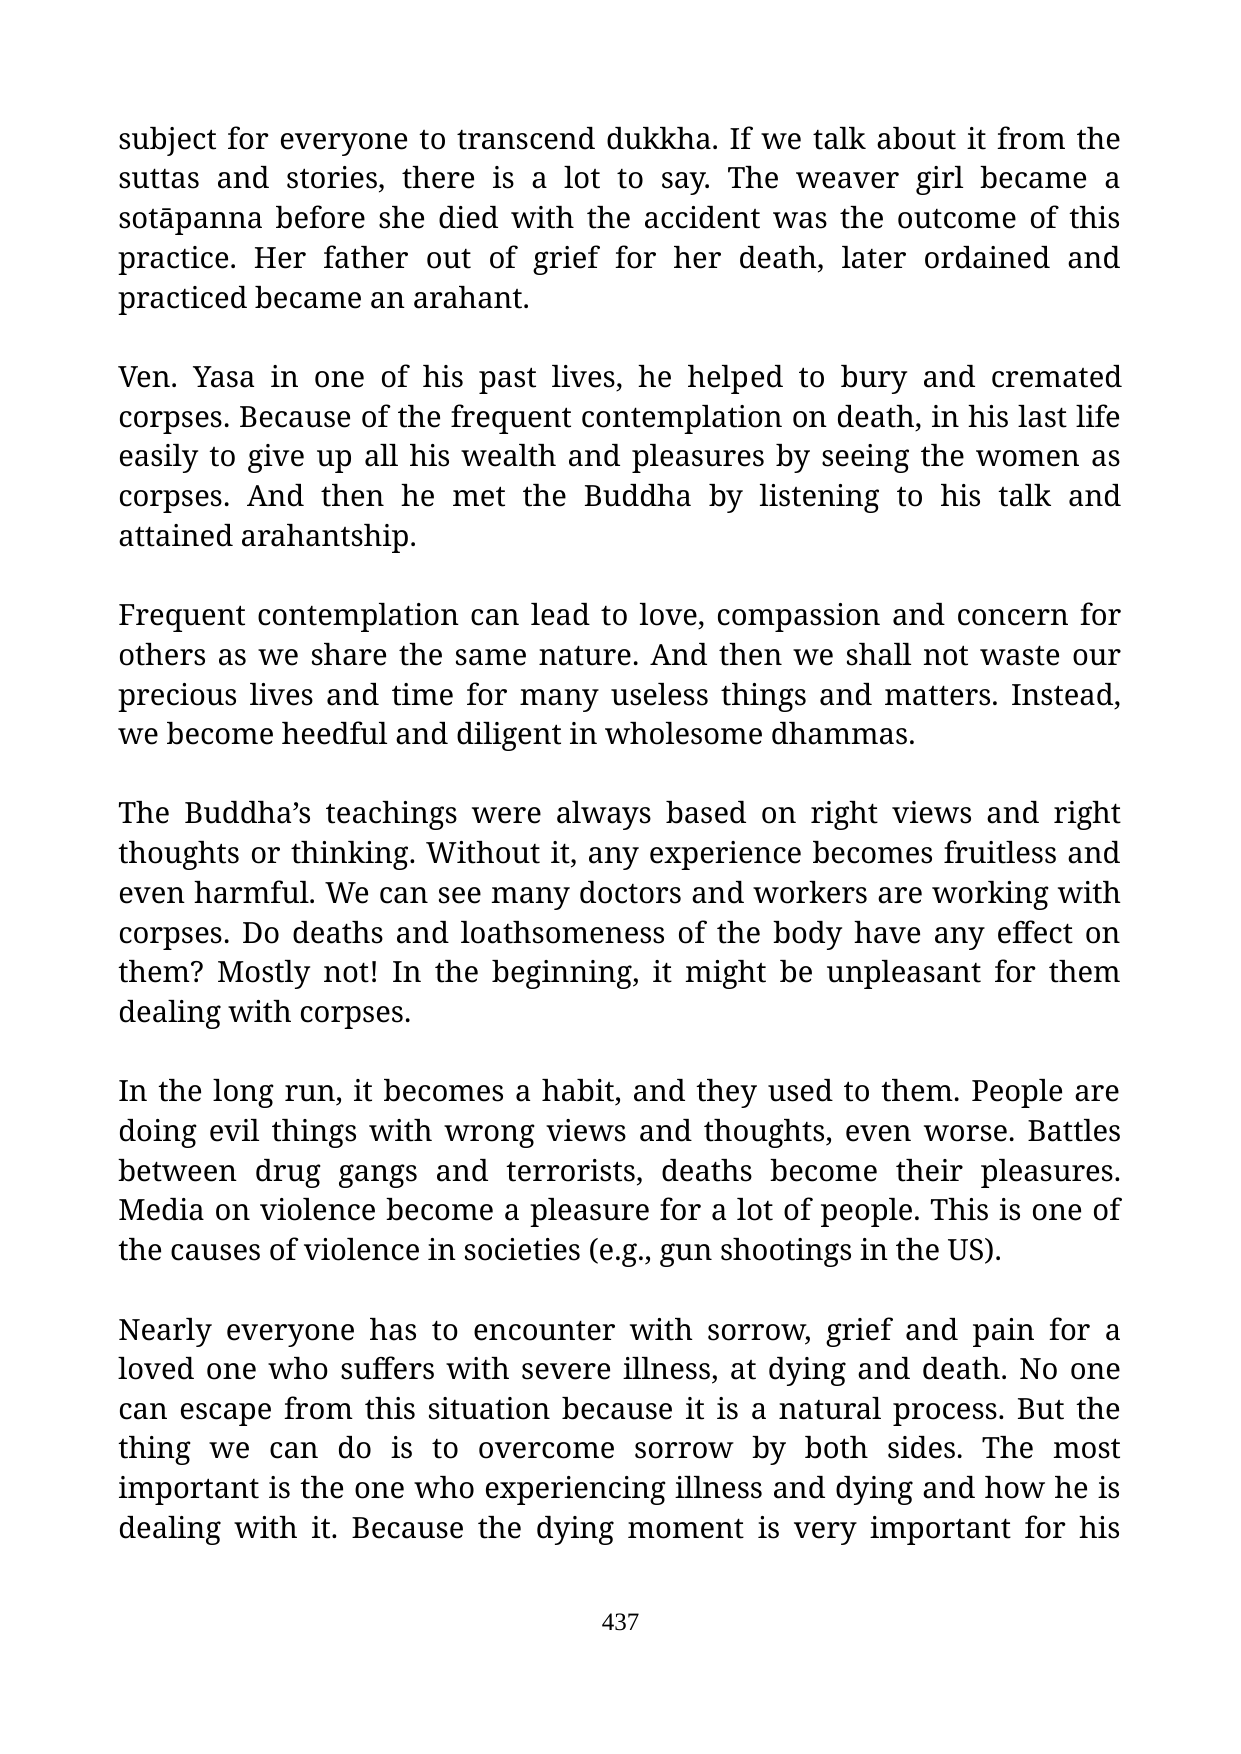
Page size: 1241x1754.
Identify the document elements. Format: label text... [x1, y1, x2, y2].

text subject for everyone to transcend dukkha. If we talk about it from the suttas and stories, there is a lot to say. The weaver girl became a sotāpanna before she died with the accident was the outcome of this practice. Her father out of grief for her death, later ordained and practiced became an arahant. Ven. Yasa in one of his past lives, he helped to bury and cremated corpses. Because of the frequent contemplation on death, in his last life easily to give up all his wealth and pleasures by seeing the women as corpses. And then he met the Buddha by listening to his talk and attained arahantship. Frequent contemplation can lead to love, compassion and concern for others as we share the same nature. And then we shall not waste our precious lives and time for many useless things and matters. Instead, we become heedful and diligent in wholesome dhammas. The Buddha’s teachings were always based on right views and right thoughts or thinking. Without it, any experience becomes fruitless and even harmful. We can see many doctors and workers are working with corpses. Do deaths and loathsomeness of the body have any effect on them? Mostly not! In the beginning, it might be unpleasant for them dealing with corpses. In the long run, it becomes a habit, and they used to them. People are doing evil things with wrong views and thoughts, even worse. Battles between drug gangs and terrorists, deaths become their pleasures. Media on violence become a pleasure for a lot of people. This is one of the causes of violence in societies (e.g., gun shootings in the US). Nearly everyone has to encounter with sorrow, grief and pain for a loved one who suffers with severe illness, at dying and death. No one can escape from this situation because it is a natural process. But the thing we can do is to overcome sorrow by both sides. The most important is the one who experiencing illness and dying and how he is dealing with it. Because the dying moment is very important for his [118, 118, 1122, 1547]
